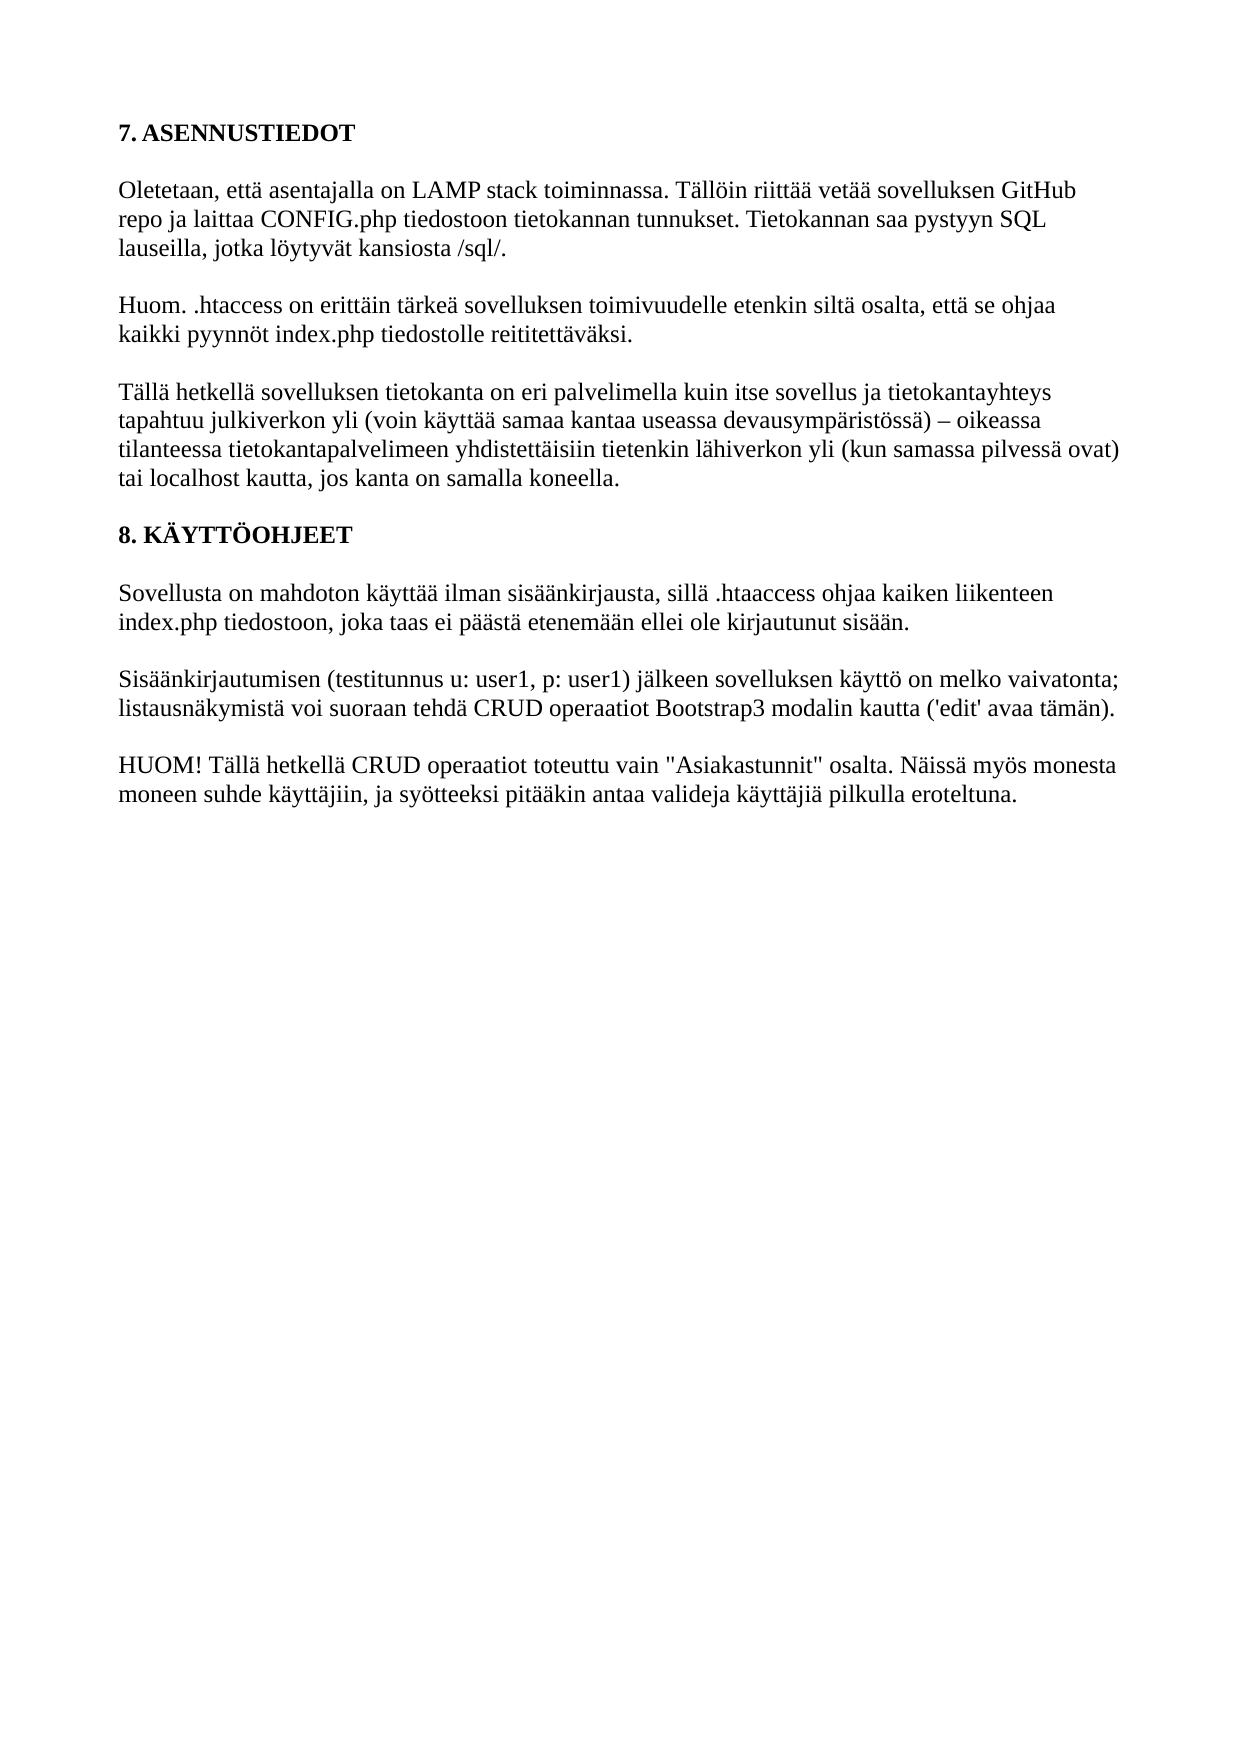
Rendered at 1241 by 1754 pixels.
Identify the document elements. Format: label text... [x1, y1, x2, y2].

text Huom. .htaccess on erittäin tärkeä sovelluksen toimivuudelle etenkin siltä osalta, että se ohjaa kaikki pyynnöt index.php tiedostolle reititettäväksi. [118, 291, 1122, 348]
text 7. ASENNUSTIEDOT [118, 118, 1122, 147]
text Tällä hetkellä sovelluksen tietokanta on eri palvelimella kuin itse sovellus ja tietokantayhteys tapahtuu julkiverkon yli (voin käyttää samaa kantaa useassa devausympäristössä) – oikeassa tilanteessa tietokantapalvelimeen yhdistettäisiin tietenkin lähiverkon yli (kun samassa pilvessä ovat) tai localhost kautta, jos kanta on samalla koneella. [118, 377, 1122, 492]
text Sisäänkirjautumisen (testitunnus u: user1, p: user1) jälkeen sovelluksen käyttö on melko vaivatonta; listausnäkymistä voi suoraan tehdä CRUD operaatiot Bootstrap3 modalin kautta ('edit' avaa tämän). [118, 664, 1122, 722]
text Oletetaan, että asentajalla on LAMP stack toiminnassa. Tällöin riittää vetää sovelluksen GitHub repo ja laittaa CONFIG.php tiedostoon tietokannan tunnukset. Tietokannan saa pystyyn SQL lauseilla, jotka löytyvät kansiosta /sql/. [118, 176, 1122, 262]
text Sovellusta on mahdoton käyttää ilman sisäänkirjausta, sillä .htaaccess ohjaa kaiken liikenteen index.php tiedostoon, joka taas ei päästä etenemään ellei ole kirjautunut sisään. [118, 578, 1122, 636]
text 8. KÄYTTÖOHJEET [118, 521, 1122, 549]
text HUOM! Tällä hetkellä CRUD operaatiot toteuttu vain "Asiakastunnit" osalta. Näissä myös monesta moneen suhde käyttäjiin, ja syötteeksi pitääkin antaa valideja käyttäjiä pilkulla eroteltuna. [118, 751, 1122, 808]
